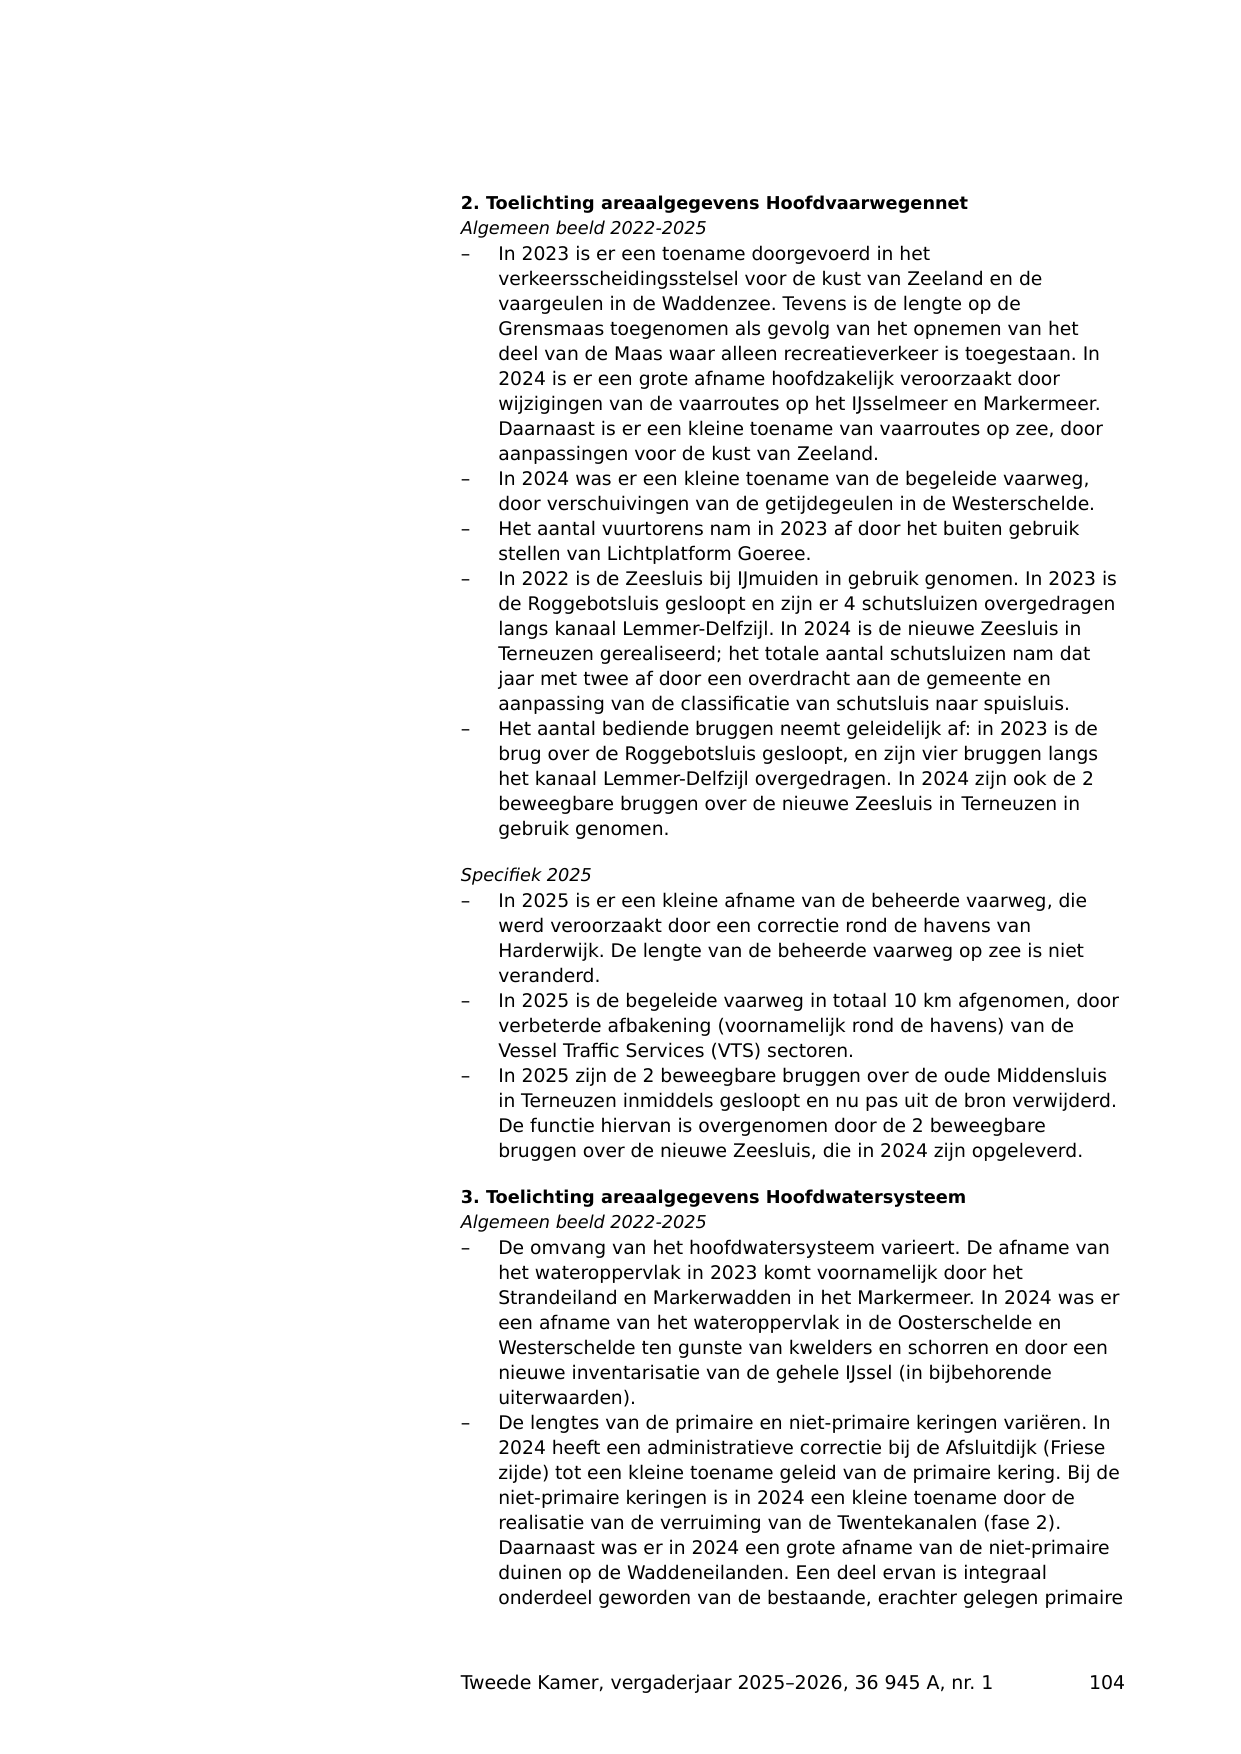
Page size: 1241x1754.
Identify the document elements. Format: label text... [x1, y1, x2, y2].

list De lengtes van de primaire en niet-primaire keringen variëren. In 2024 heeft een administratieve correctie bij de Afsluitdijk (Friese zijde) tot een kleine toename geleid van de primaire kering. Bij de niet-primaire keringen is in 2024 een kleine toename door de realisatie van de verruiming van de Twentekanalen (fase 2). Daarnaast was er in 2024 een grote afname van de niet-primaire duinen op de Waddeneilanden. Een deel ervan is integraal onderdeel geworden van de bestaande, erachter gelegen primaire [461, 1410, 1125, 1610]
list De omvang van het hoofdwatersysteem varieert. De afname van het wateroppervlak in 2023 komt voornamelijk door het Strandeiland en Markerwadden in het Markermeer. In 2024 was er een afname van het wateroppervlak in de Oosterschelde en Westerschelde ten gunste van kwelders en schorren en door een nieuwe inventarisatie van de gehele IJssel (in bijbehorende uiterwaarden). [461, 1235, 1125, 1410]
list In 2025 is de begeleide vaarweg in totaal 10 km afgenomen, door verbeterde afbakening (voornamelijk rond de havens) van de Vessel Traffic Services (VTS) sectoren. [461, 988, 1125, 1063]
text Algemeen beeld 2022-2025 [461, 216, 1125, 239]
text 3. Toelichting areaalgegevens Hoofdwatersysteem [461, 1185, 1125, 1208]
list Het aantal vuurtorens nam in 2023 af door het buiten gebruik stellen van Lichtplatform Goeree. [461, 516, 1125, 566]
list In 2023 is er een toename doorgevoerd in het verkeersscheidingsstelsel voor de kust van Zeeland en de vaargeulen in de Waddenzee. Tevens is de lengte op de Grensmaas toegenomen als gevolg van het opnemen van het deel van de Maas waar alleen recreatieverkeer is toegestaan. In 2024 is er een grote afname hoofdzakelijk veroorzaakt door wijzigingen van de vaarroutes op het IJsselmeer en Markermeer. Daarnaast is er een kleine toename van vaarroutes op zee, door aanpassingen voor de kust van Zeeland. [461, 241, 1125, 466]
list In 2025 is er een kleine afname van de beheerde vaarweg, die werd veroorzaakt door een correctie rond de havens van Harderwijk. De lengte van de beheerde vaarweg op zee is niet veranderd. [461, 888, 1125, 988]
text 2. Toelichting areaalgegevens Hoofdvaarwegennet [461, 191, 1125, 214]
list In 2025 zijn de 2 beweegbare bruggen over de oude Middensluis in Terneuzen inmiddels gesloopt en nu pas uit de bron verwijderd. De functie hiervan is overgenomen door de 2 beweegbare bruggen over de nieuwe Zeesluis, die in 2024 zijn opgeleverd. [461, 1063, 1125, 1163]
text Algemeen beeld 2022-2025 [461, 1210, 1125, 1233]
list In 2022 is de Zeesluis bij IJmuiden in gebruik genomen. In 2023 is de Roggebotsluis gesloopt en zijn er 4 schutsluizen overgedragen langs kanaal Lemmer-Delfzijl. In 2024 is de nieuwe Zeesluis in Terneuzen gerealiseerd; het totale aantal schutsluizen nam dat jaar met twee af door een overdracht aan de gemeente en aanpassing van de classificatie van schutsluis naar spuisluis. [461, 566, 1125, 716]
list Het aantal bediende bruggen neemt geleidelijk af: in 2023 is de brug over de Roggebotsluis gesloopt, en zijn vier bruggen langs het kanaal Lemmer-Delfzijl overgedragen. In 2024 zijn ook de 2 beweegbare bruggen over de nieuwe Zeesluis in Terneuzen in gebruik genomen. [461, 716, 1125, 841]
text Specifiek 2025 [461, 863, 1125, 886]
list In 2024 was er een kleine toename van de begeleide vaarweg, door verschuivingen van de getijdegeulen in de Westerschelde. [461, 466, 1125, 516]
